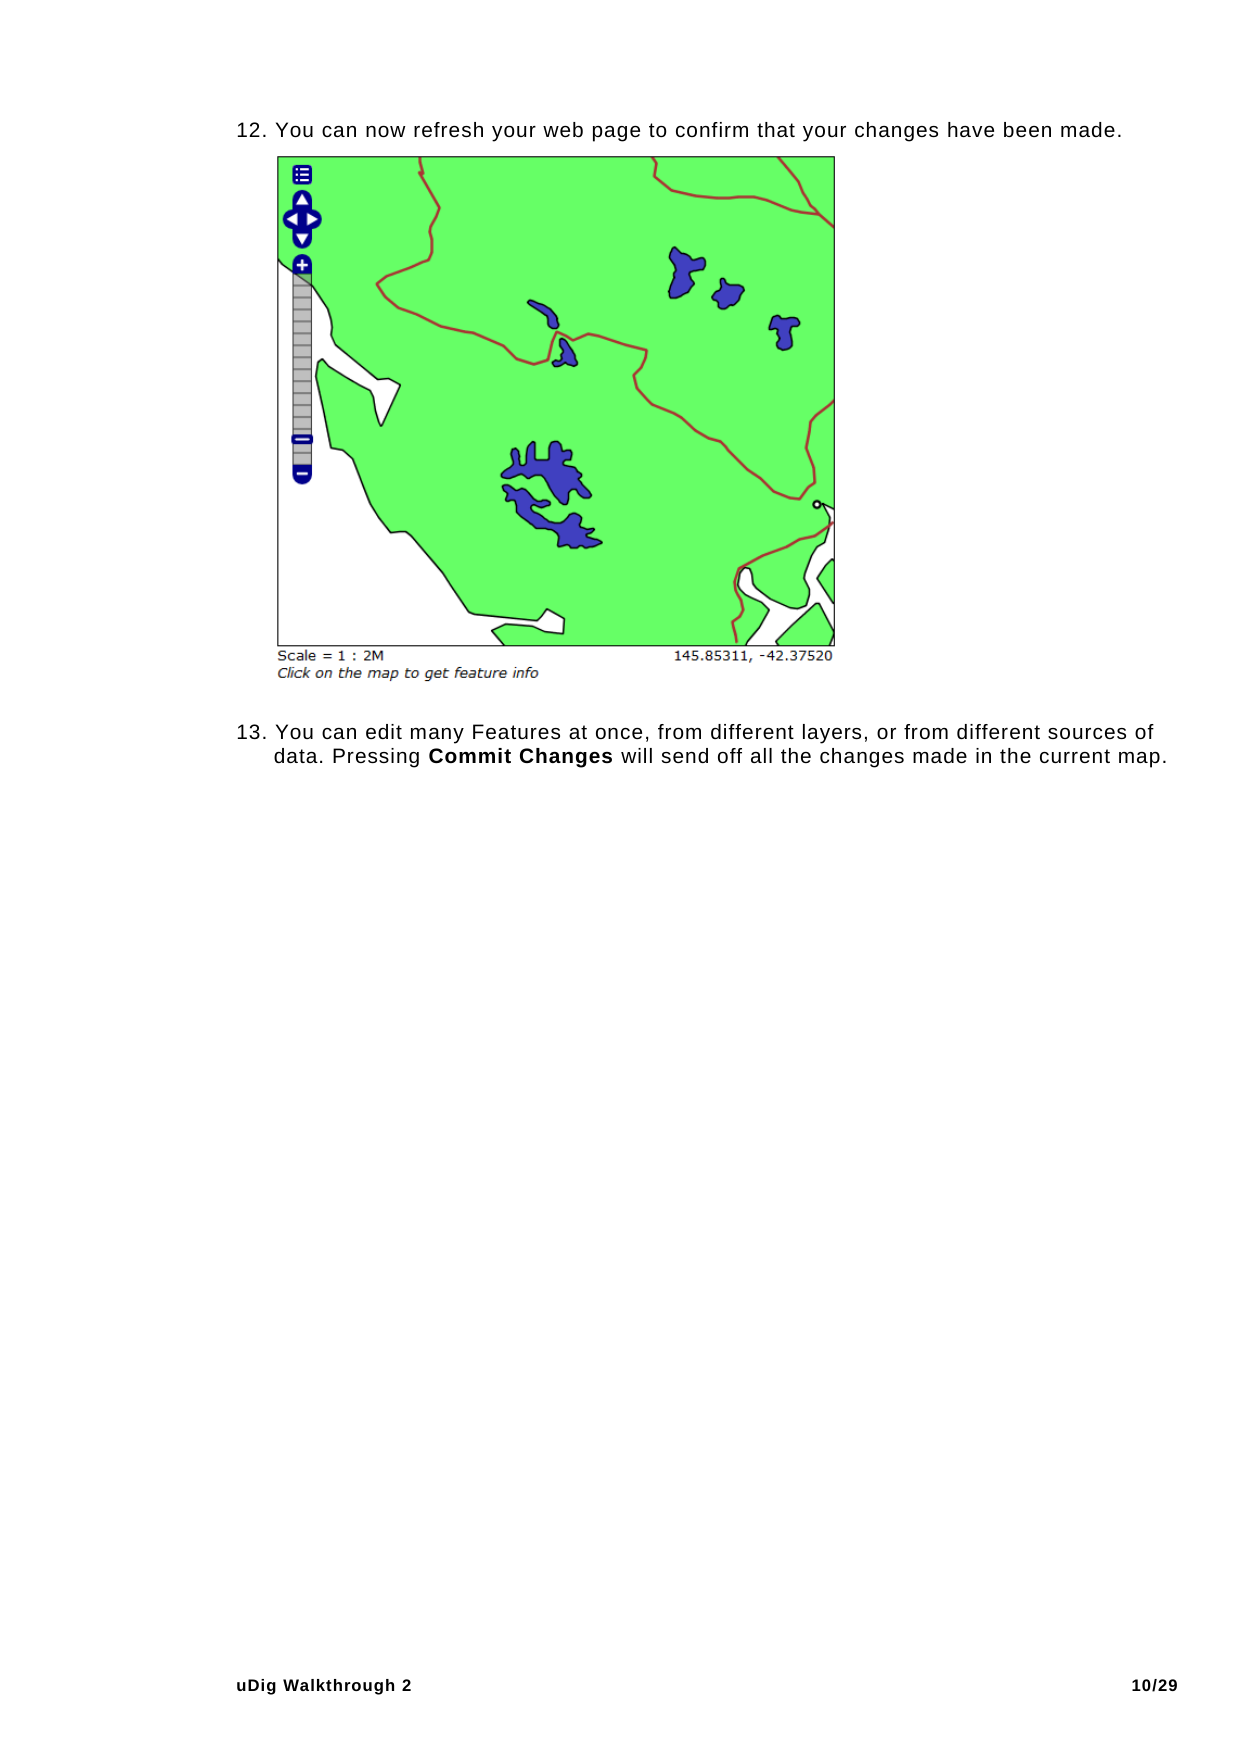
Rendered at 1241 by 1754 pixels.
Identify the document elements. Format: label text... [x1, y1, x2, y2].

picture [273, 153, 849, 692]
list You can now refresh your web page to confirm that your changes have been made. [236, 118, 1181, 703]
list You can edit many Features at once, from different layers, or from different sources of data. Pressing Commit Changes will send off all the changes made in the current map. [236, 720, 1181, 768]
